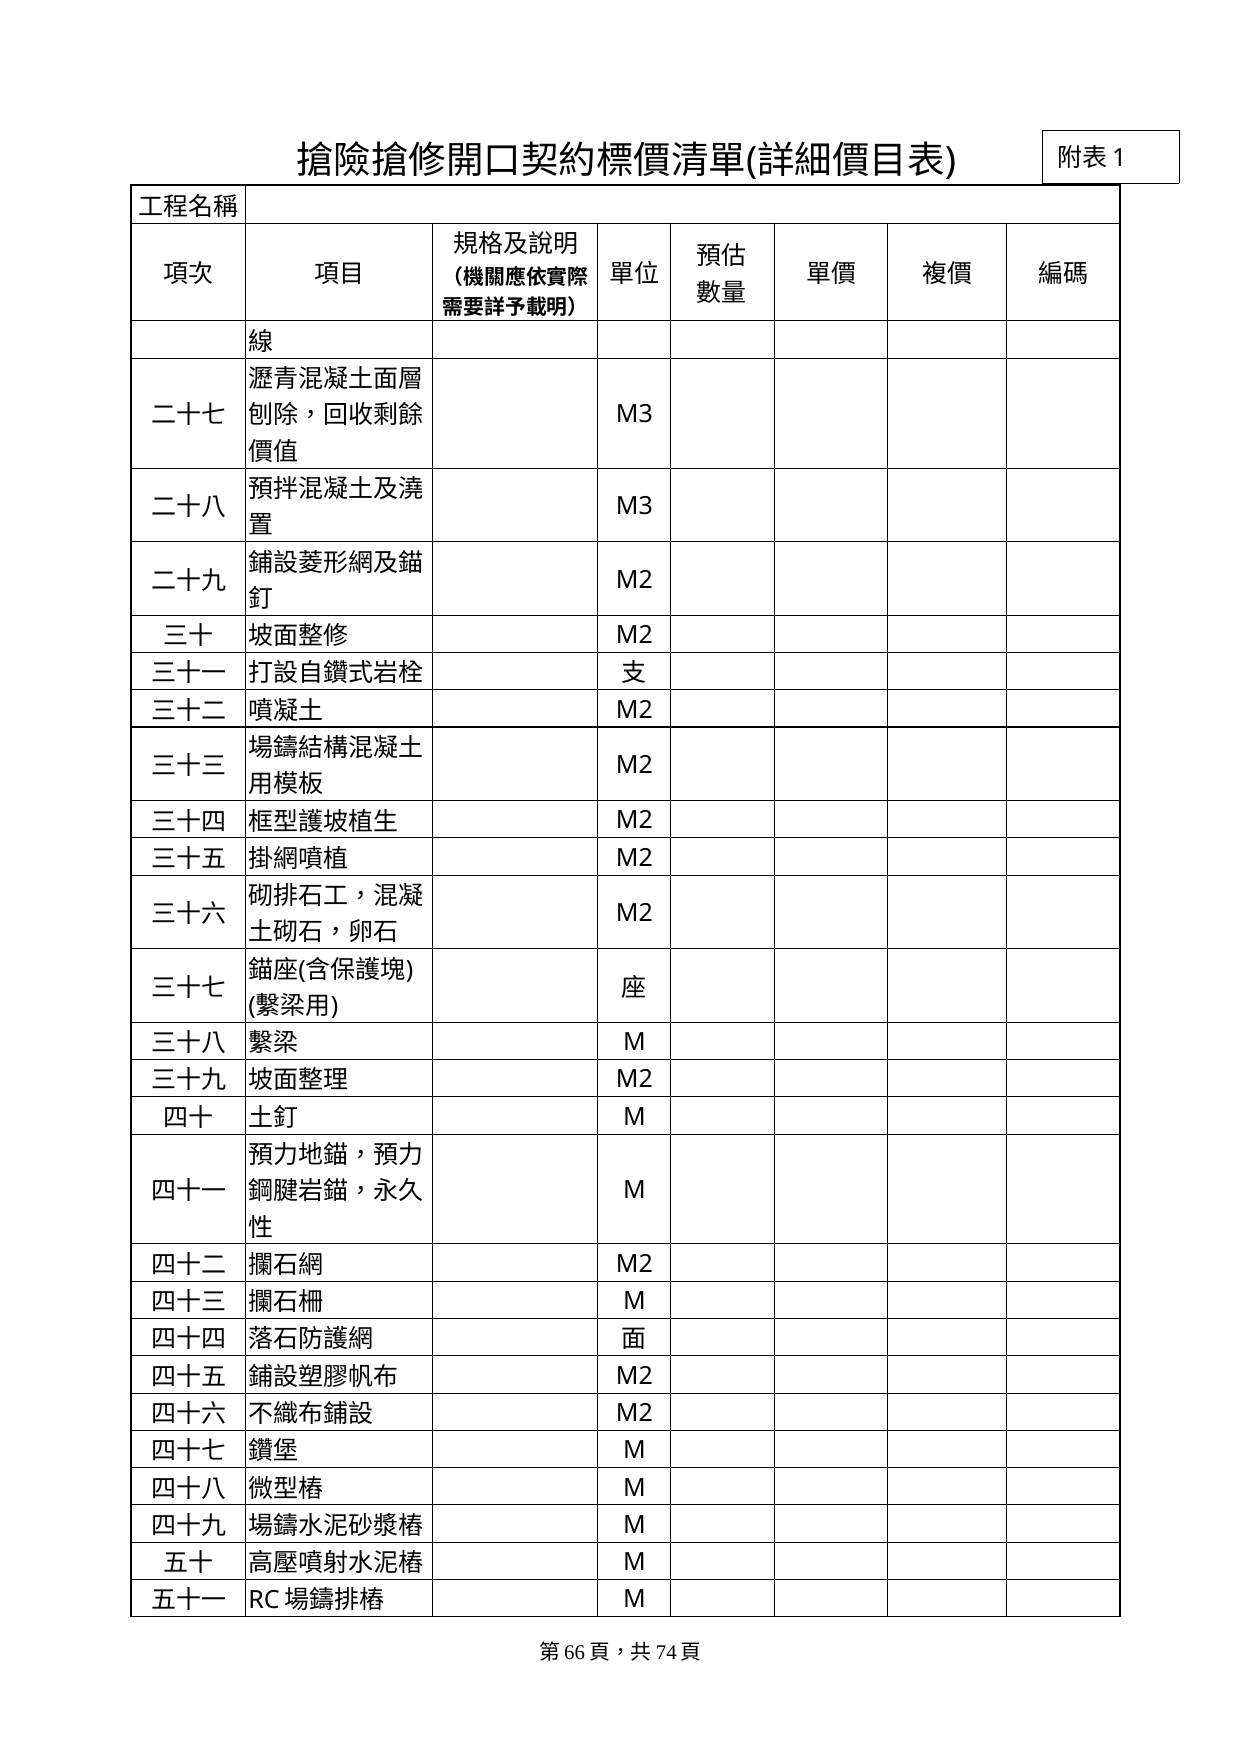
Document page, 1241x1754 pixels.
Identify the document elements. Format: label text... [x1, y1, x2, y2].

table_cell M [598, 1543, 670, 1579]
table_cell 三十九 [132, 1060, 245, 1096]
table_cell [1007, 1244, 1119, 1281]
table_cell [433, 1468, 597, 1504]
table_cell 座 [598, 949, 670, 1022]
table_cell 三十三 [132, 728, 245, 800]
table_cell [775, 949, 887, 1022]
table_cell M3 [598, 359, 670, 467]
table_cell [888, 542, 1006, 614]
table_cell [433, 949, 597, 1022]
table_cell [671, 1431, 774, 1467]
table_cell 規格及說明 （機關應依實際需要詳予載明） [433, 224, 597, 320]
table_cell [775, 1097, 887, 1133]
table_cell M2 [598, 690, 670, 726]
table_cell [433, 876, 597, 948]
table_cell [1007, 1431, 1119, 1467]
table_cell 四十四 [132, 1319, 245, 1355]
table_cell 四十五 [132, 1356, 245, 1392]
table_cell [888, 1356, 1006, 1392]
table_cell 落石防護網 [246, 1319, 432, 1355]
table_cell [671, 1060, 774, 1096]
table_cell [775, 469, 887, 541]
table_cell [132, 321, 245, 358]
table_cell [246, 186, 1119, 223]
table_cell [888, 801, 1006, 837]
table_cell [888, 1394, 1006, 1430]
table_cell [888, 728, 1006, 800]
table_cell 預估數量 [671, 224, 774, 320]
table_cell [671, 1282, 774, 1318]
table_cell [1007, 1356, 1119, 1392]
table_cell [433, 653, 597, 689]
table_cell M2 [598, 1356, 670, 1392]
table_cell 項目 [246, 224, 432, 320]
table_cell 三十四 [132, 801, 245, 837]
table_cell [775, 801, 887, 837]
table_cell [433, 1580, 597, 1616]
table_cell 錨座(含保護塊)(繫梁用) [246, 949, 432, 1022]
table_cell M2 [598, 728, 670, 800]
table_cell 土釘 [246, 1097, 432, 1133]
table_cell [671, 469, 774, 541]
table_cell [775, 876, 887, 948]
table_cell M2 [598, 542, 670, 614]
table_cell [671, 1468, 774, 1504]
table_cell [775, 616, 887, 652]
table_cell 四十 [132, 1097, 245, 1133]
table_cell [888, 653, 1006, 689]
table_cell M [598, 1023, 670, 1059]
table_cell [671, 728, 774, 800]
table_cell M2 [598, 801, 670, 837]
table_cell [1007, 321, 1119, 358]
table_cell 工程名稱 [132, 186, 245, 223]
table_cell 三十五 [132, 838, 245, 874]
table_cell [433, 728, 597, 800]
table_cell M [598, 1468, 670, 1504]
table_cell 坡面整修 [246, 616, 432, 652]
table_cell [433, 801, 597, 837]
table_cell [775, 359, 887, 467]
table_cell [888, 359, 1006, 467]
table_cell [775, 542, 887, 614]
table_cell [433, 1543, 597, 1579]
table_cell 三十一 [132, 653, 245, 689]
table_cell 五十一 [132, 1580, 245, 1616]
table_cell [1007, 1468, 1119, 1504]
table_cell 三十二 [132, 690, 245, 726]
table_cell 框型護坡植生 [246, 801, 432, 837]
table_cell [433, 1282, 597, 1318]
table_cell 單位 [598, 224, 670, 320]
table_cell [775, 1135, 887, 1243]
table_cell 面 [598, 1319, 670, 1355]
table_cell [1007, 542, 1119, 614]
table_cell [1007, 1505, 1119, 1542]
table_cell M2 [598, 1394, 670, 1430]
table_cell 預力地錨，預力鋼腱岩錨，永久性 [246, 1135, 432, 1243]
table_cell [433, 1135, 597, 1243]
table_cell M [598, 1282, 670, 1318]
table_cell [775, 321, 887, 358]
table_cell [433, 1356, 597, 1392]
table_cell 五十 [132, 1543, 245, 1579]
table_cell 攔石柵 [246, 1282, 432, 1318]
table_cell 高壓噴射水泥樁 [246, 1543, 432, 1579]
table_cell 三十八 [132, 1023, 245, 1059]
table_cell [1007, 1580, 1119, 1616]
table_cell [433, 469, 597, 541]
table_cell [888, 321, 1006, 358]
table_cell 瀝青混凝土面層刨除，回收剩餘價值 [246, 359, 432, 467]
table_cell 線 [246, 321, 432, 358]
table_cell [671, 1505, 774, 1542]
table_cell 三十六 [132, 876, 245, 948]
table_cell [775, 1023, 887, 1059]
table_cell [433, 1431, 597, 1467]
table_cell M [598, 1580, 670, 1616]
table_cell [433, 1097, 597, 1133]
table_cell [1007, 728, 1119, 800]
table_cell [888, 690, 1006, 726]
table_cell 打設自鑽式岩栓 [246, 653, 432, 689]
table_cell 複價 [888, 224, 1006, 320]
table_cell 四十三 [132, 1282, 245, 1318]
table_cell [888, 1097, 1006, 1133]
table_cell [433, 1023, 597, 1059]
table_cell [1007, 690, 1119, 726]
table_cell [433, 616, 597, 652]
table_cell [775, 1580, 887, 1616]
table_cell [671, 1356, 774, 1392]
table_cell [775, 1060, 887, 1096]
table_cell [888, 876, 1006, 948]
table_cell [888, 616, 1006, 652]
table_cell [671, 616, 774, 652]
table_cell [888, 1023, 1006, 1059]
table_cell [1007, 1135, 1119, 1243]
table_cell [775, 1356, 887, 1392]
table_cell [1007, 838, 1119, 874]
table_cell M2 [598, 1060, 670, 1096]
table_cell M [598, 1505, 670, 1542]
table_cell [433, 1394, 597, 1430]
table_cell [1007, 359, 1119, 467]
table_cell [671, 359, 774, 467]
table_cell [433, 321, 597, 358]
table_cell [888, 1505, 1006, 1542]
table_cell 鑽堡 [246, 1431, 432, 1467]
table_cell [1007, 949, 1119, 1022]
table_cell [433, 1319, 597, 1355]
table_cell [888, 1282, 1006, 1318]
table_cell [888, 1060, 1006, 1096]
table_cell 二十九 [132, 542, 245, 614]
table_cell [1007, 1319, 1119, 1355]
table_cell 二十八 [132, 469, 245, 541]
table_cell [1007, 1023, 1119, 1059]
table_cell [1007, 616, 1119, 652]
table_cell [671, 1097, 774, 1133]
table_cell 砌排石工，混凝土砌石，卵石 [246, 876, 432, 948]
table_cell 項次 [132, 224, 245, 320]
table_cell 場鑄結構混凝土用模板 [246, 728, 432, 800]
table_cell 掛網噴植 [246, 838, 432, 874]
table_cell 四十八 [132, 1468, 245, 1504]
table_cell [775, 1282, 887, 1318]
table_cell M2 [598, 616, 670, 652]
table_cell 四十七 [132, 1431, 245, 1467]
table_cell 四十九 [132, 1505, 245, 1542]
table_cell M [598, 1431, 670, 1467]
table_cell [671, 321, 774, 358]
table_cell [775, 1319, 887, 1355]
table_cell [775, 1543, 887, 1579]
table_cell 三十 [132, 616, 245, 652]
table_cell [888, 1580, 1006, 1616]
table_cell [671, 542, 774, 614]
table_cell [1007, 1060, 1119, 1096]
table_cell [433, 1244, 597, 1281]
table_cell [1007, 653, 1119, 689]
table_cell 編碼 [1007, 224, 1119, 320]
table_cell 鋪設菱形網及錨釘 [246, 542, 432, 614]
table_cell [671, 1580, 774, 1616]
table_cell 單價 [775, 224, 887, 320]
table_cell RC場鑄排樁 [246, 1580, 432, 1616]
table_cell 場鑄水泥砂漿樁 [246, 1505, 432, 1542]
table_cell M [598, 1097, 670, 1133]
table_cell [671, 1543, 774, 1579]
table_cell [888, 1543, 1006, 1579]
table_cell M [598, 1135, 670, 1243]
table_cell [671, 838, 774, 874]
table_cell [888, 949, 1006, 1022]
table_cell [1007, 1543, 1119, 1579]
table_cell 三十七 [132, 949, 245, 1022]
table_cell 二十七 [132, 359, 245, 467]
table_cell [775, 653, 887, 689]
table_cell M2 [598, 838, 670, 874]
table_cell [433, 1060, 597, 1096]
table_cell 繫梁 [246, 1023, 432, 1059]
table_cell M2 [598, 1244, 670, 1281]
table_cell [1007, 876, 1119, 948]
table_cell [598, 321, 670, 358]
table_cell [671, 653, 774, 689]
table_cell [775, 1505, 887, 1542]
table_cell [775, 1431, 887, 1467]
table_cell [775, 1394, 887, 1430]
table_cell 鋪設塑膠帆布 [246, 1356, 432, 1392]
table_cell [775, 690, 887, 726]
table_cell 四十二 [132, 1244, 245, 1281]
table_cell 坡面整理 [246, 1060, 432, 1096]
table_cell [888, 1135, 1006, 1243]
table_cell 攔石網 [246, 1244, 432, 1281]
table_cell [433, 838, 597, 874]
table_cell 噴凝土 [246, 690, 432, 726]
table_cell [433, 542, 597, 614]
table_cell [1007, 1097, 1119, 1133]
table_cell M2 [598, 876, 670, 948]
table_cell 四十一 [132, 1135, 245, 1243]
table_cell [775, 1468, 887, 1504]
table_cell [775, 1244, 887, 1281]
table_cell [433, 1505, 597, 1542]
table_cell [671, 1319, 774, 1355]
table_cell 支 [598, 653, 670, 689]
table_cell [1007, 1394, 1119, 1430]
table_cell [888, 1431, 1006, 1467]
table_cell [1007, 801, 1119, 837]
table_cell [1007, 469, 1119, 541]
table_cell [671, 876, 774, 948]
table_header 搶險搶修開口契約標價清單(詳細價目表) [131, 130, 1042, 184]
table_cell [433, 359, 597, 467]
table_cell [775, 838, 887, 874]
table_cell 不織布鋪設 [246, 1394, 432, 1430]
table_cell 四十六 [132, 1394, 245, 1430]
table_cell [888, 1319, 1006, 1355]
table_cell [1007, 1282, 1119, 1318]
table_cell 預拌混凝土及澆置 [246, 469, 432, 541]
table_cell [671, 690, 774, 726]
table_cell [671, 1394, 774, 1430]
table_cell [671, 1135, 774, 1243]
table_cell [888, 1468, 1006, 1504]
table_cell [671, 949, 774, 1022]
table_cell [888, 1244, 1006, 1281]
table_cell M3 [598, 469, 670, 541]
table_cell [888, 469, 1006, 541]
table_cell [888, 838, 1006, 874]
table_cell [775, 728, 887, 800]
table_cell 微型樁 [246, 1468, 432, 1504]
table_cell [671, 801, 774, 837]
table_cell [671, 1023, 774, 1059]
table_cell [671, 1244, 774, 1281]
table_cell [433, 690, 597, 726]
